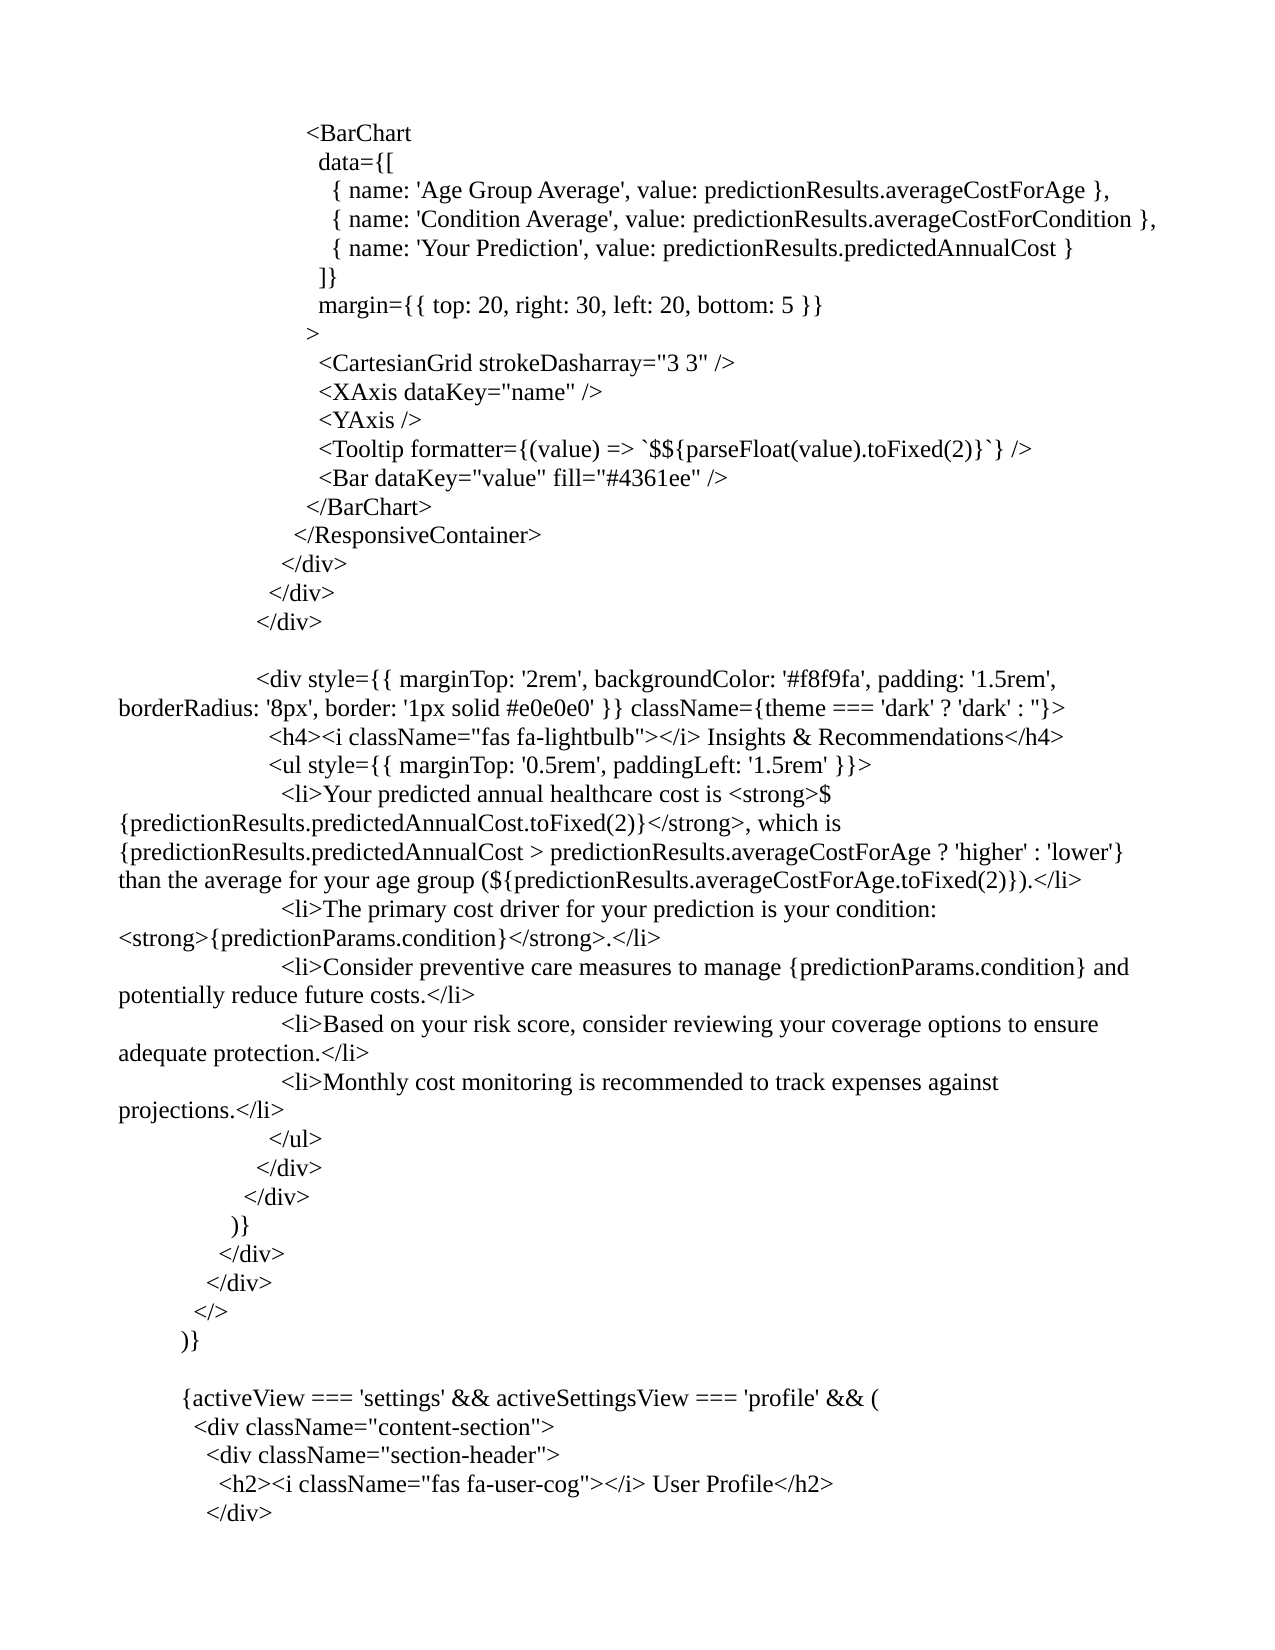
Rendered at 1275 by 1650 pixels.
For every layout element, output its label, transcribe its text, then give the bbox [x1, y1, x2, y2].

text </div> [118, 549, 1157, 578]
text { name: 'Your Prediction', value: predictionResults.predictedAnnualCost } [118, 233, 1157, 262]
text </div> [118, 1268, 1157, 1297]
text > [118, 319, 1157, 348]
text </div> [118, 1498, 1157, 1527]
text <YAxis /> [118, 406, 1157, 434]
text <li>The primary cost driver for your prediction is your condition: <strong>{predictionParams.condition}</strong>.</li> [118, 894, 1157, 952]
text </BarChart> [118, 492, 1157, 521]
text <h2><i className="fas fa-user-cog"></i> User Profile</h2> [118, 1469, 1157, 1498]
text <li>Monthly cost monitoring is recommended to track expenses against projections.</li> [118, 1067, 1157, 1124]
text )} [118, 1211, 1157, 1239]
text )} [118, 1326, 1157, 1354]
text </div> [118, 607, 1157, 636]
text <Tooltip formatter={(value) => `$${parseFloat(value).toFixed(2)}`} /> [118, 434, 1157, 463]
text <div className="section-header"> [118, 1441, 1157, 1469]
text <li>Based on your risk score, consider reviewing your coverage options to ensure adequate protection.</li> [118, 1009, 1157, 1067]
text </div> [118, 1153, 1157, 1182]
text { name: 'Age Group Average', value: predictionResults.averageCostForAge }, [118, 176, 1157, 204]
text <Bar dataKey="value" fill="#4361ee" /> [118, 463, 1157, 492]
text <CartesianGrid strokeDasharray="3 3" /> [118, 348, 1157, 377]
text { name: 'Condition Average', value: predictionResults.averageCostForCondition }, [118, 204, 1157, 233]
text margin={{ top: 20, right: 30, left: 20, bottom: 5 }} [118, 291, 1157, 319]
text <li>Consider preventive care measures to manage {predictionParams.condition} and potentially reduce future costs.</li> [118, 952, 1157, 1009]
text <div style={{ marginTop: '2rem', backgroundColor: '#f8f9fa', padding: '1.5rem', borderRadius: '8px', border: '1px solid #e0e0e0' }} className={theme === 'dark' ? 'dark' : ''}> [118, 664, 1157, 722]
text ]} [118, 262, 1157, 291]
text </ResponsiveContainer> [118, 521, 1157, 549]
text </div> [118, 578, 1157, 607]
text data={[ [118, 147, 1157, 176]
text <XAxis dataKey="name" /> [118, 377, 1157, 406]
text </ul> [118, 1124, 1157, 1153]
text {activeView === 'settings' && activeSettingsView === 'profile' && ( [118, 1383, 1157, 1412]
text <li>Your predicted annual healthcare cost is <strong>${predictionResults.predictedAnnualCost.toFixed(2)}</strong>, which is {predictionResults.predictedAnnualCost > predictionResults.averageCostForAge ? 'higher' : 'lower'} than the average for your age group (${predictionResults.averageCostForAge.toFixed(2)}).</li> [118, 779, 1157, 894]
text <BarChart [118, 118, 1157, 147]
text <h4><i className="fas fa-lightbulb"></i> Insights & Recommendations</h4> [118, 722, 1157, 751]
text </div> [118, 1182, 1157, 1211]
text </div> [118, 1239, 1157, 1268]
text <div className="content-section"> [118, 1412, 1157, 1441]
text <ul style={{ marginTop: '0.5rem', paddingLeft: '1.5rem' }}> [118, 751, 1157, 779]
text </> [118, 1297, 1157, 1326]
